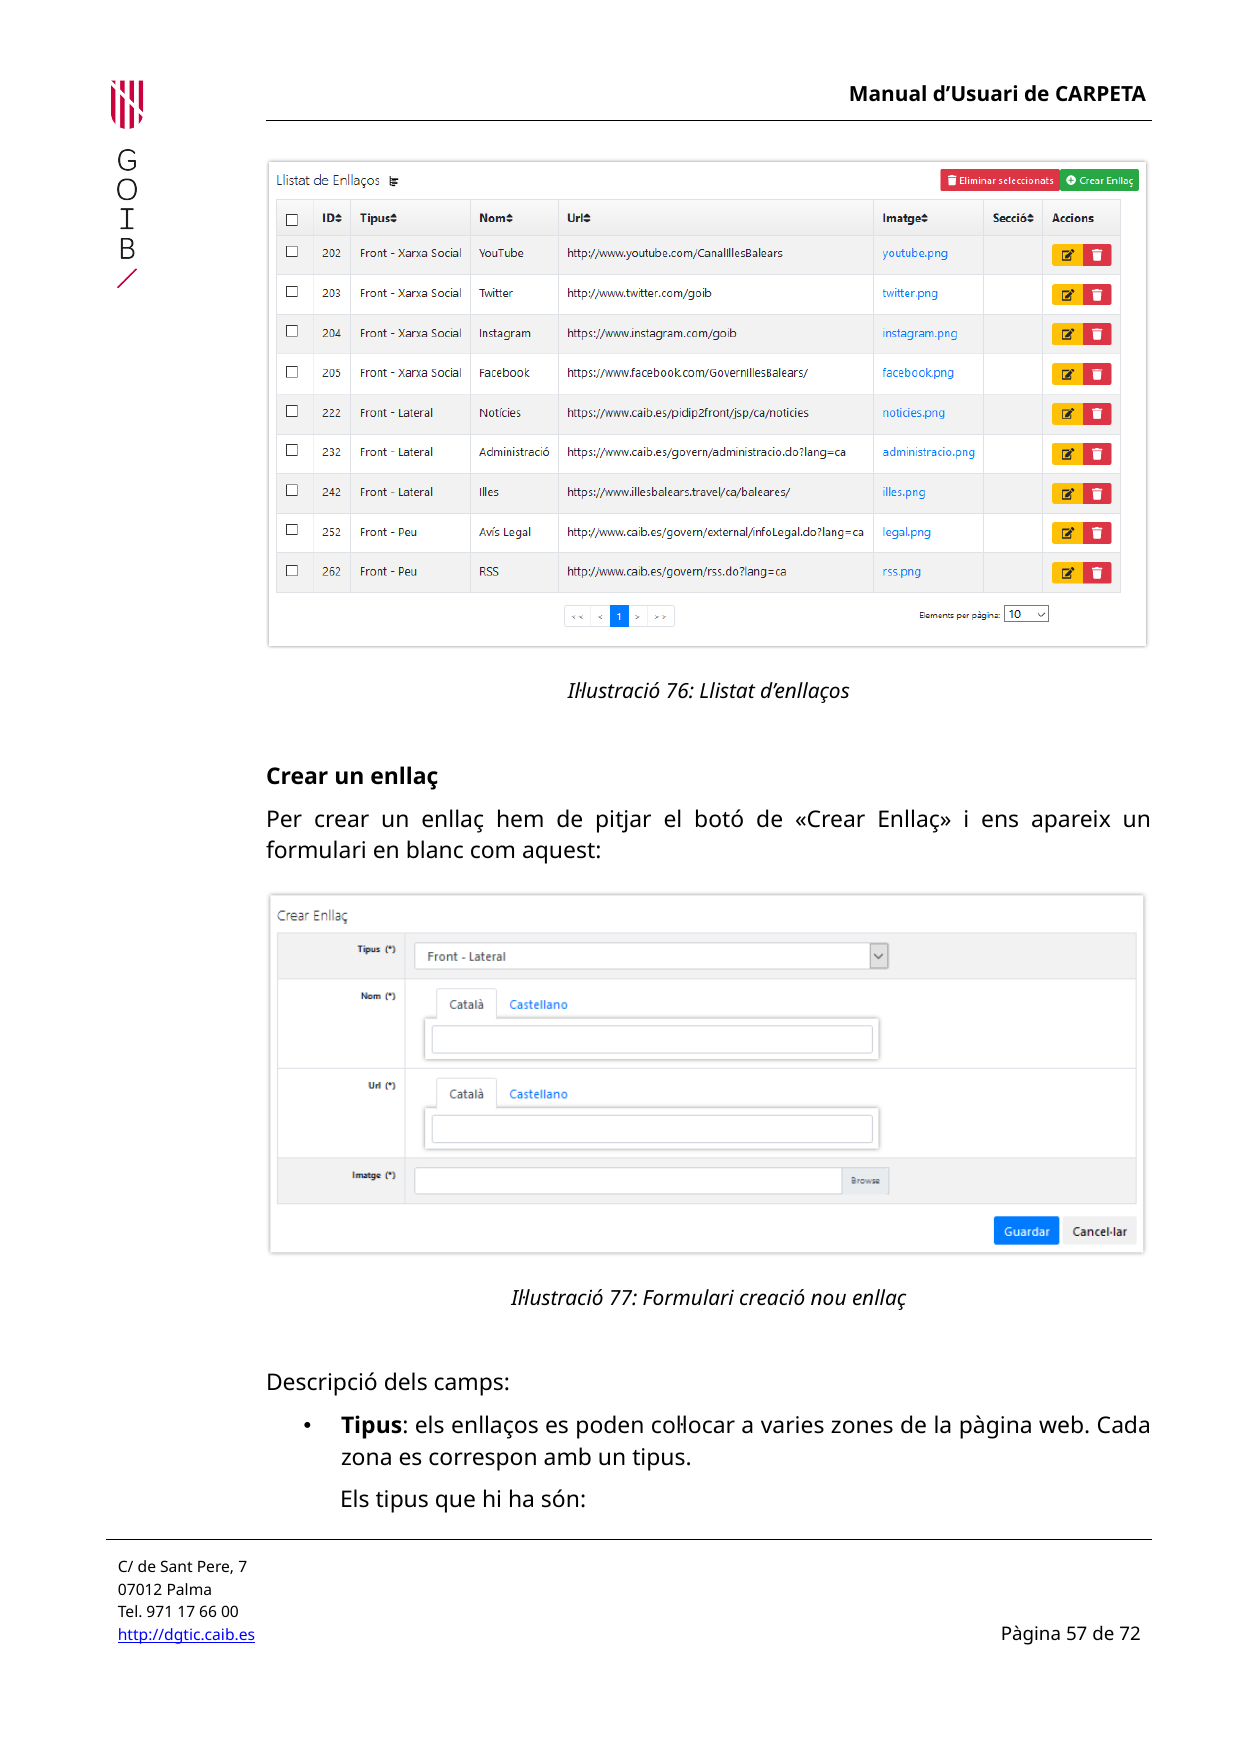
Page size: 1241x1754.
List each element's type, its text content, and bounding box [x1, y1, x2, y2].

text Il·lustració 76: Llistat d’enllaços [266, 649, 1152, 705]
picture [265, 891, 1152, 1260]
text Descripció dels camps: [266, 1366, 1152, 1397]
list Tipus: els enllaços es poden col·locar a varies zones de la pàgina web. Cada zona es correspon amb un tipus. [303, 1409, 1152, 1472]
text Els tipus que hi ha són: [266, 1483, 1152, 1515]
picture [265, 156, 1152, 649]
picture [82, 57, 172, 319]
text Per crear un enllaç hem de pitjar el botó de «Crear Enllaç» i ens apareix un formulari en blanc com aquest: [266, 803, 1152, 865]
text Il·lustració 77: Formulari creació nou enllaç [266, 1260, 1152, 1311]
text Crear un enllaç [266, 760, 1152, 791]
